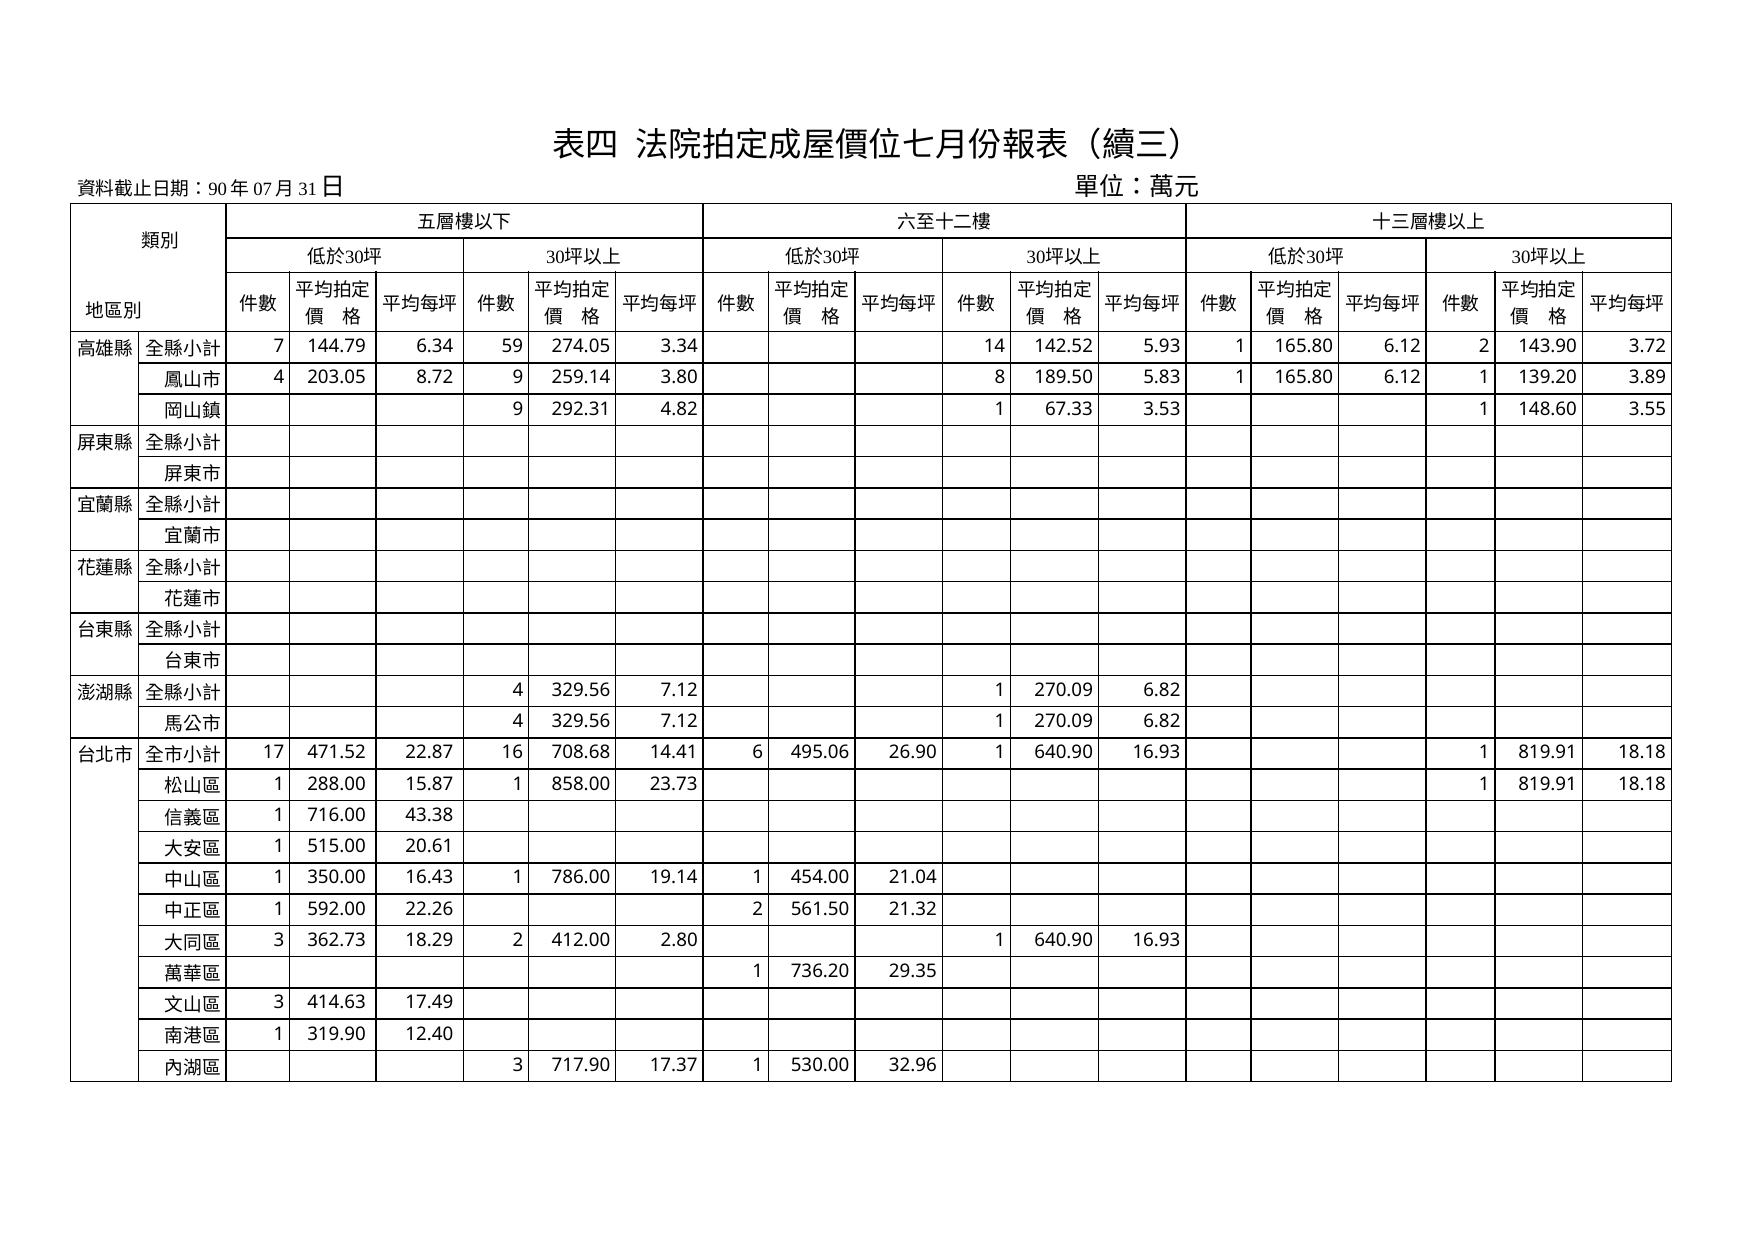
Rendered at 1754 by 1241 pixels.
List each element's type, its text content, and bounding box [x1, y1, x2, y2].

table_cell [616, 1020, 702, 1049]
table_cell [1099, 895, 1185, 924]
table_cell [1427, 832, 1494, 862]
table_cell [464, 457, 528, 487]
table_cell [464, 426, 528, 456]
table_cell [1099, 864, 1185, 893]
table_cell 6.82 [1099, 676, 1185, 706]
table_cell [1099, 957, 1185, 987]
table_cell 平均每坪 [856, 273, 942, 331]
table_cell [71, 925, 138, 956]
table_cell 189.50 [1011, 364, 1098, 393]
table_cell [1339, 864, 1425, 893]
table_cell 3.34 [616, 332, 702, 362]
table_cell 6.12 [1339, 332, 1425, 362]
table_cell 17.37 [616, 1051, 702, 1081]
table_cell 3.72 [1583, 332, 1671, 362]
table_cell 203.05 [290, 364, 375, 393]
table_cell 1 [227, 832, 289, 862]
table_cell 花蓮縣 [71, 551, 138, 581]
table_cell [1187, 426, 1250, 456]
table_cell [529, 551, 615, 581]
table_cell [1252, 426, 1338, 456]
table_cell [1011, 1051, 1098, 1081]
table_cell 30坪以上 [943, 239, 1185, 271]
table_cell [1252, 614, 1338, 643]
table_cell [1252, 1020, 1338, 1049]
table_cell [1583, 864, 1671, 893]
table_cell [464, 614, 528, 643]
table_cell [227, 582, 289, 612]
table_cell 1 [943, 926, 1010, 956]
table_cell [856, 989, 942, 1018]
table_cell 22.26 [377, 895, 463, 924]
table_cell 144.79 [290, 332, 375, 362]
table_cell 29.35 [856, 957, 942, 987]
table_cell [1099, 832, 1185, 862]
table_cell [1427, 489, 1494, 518]
table_cell [943, 426, 1010, 456]
table_cell 1 [227, 1020, 289, 1049]
table_cell 16.93 [1099, 926, 1185, 956]
table_cell 43.38 [377, 801, 463, 831]
table_cell [290, 645, 375, 674]
table_cell [769, 770, 854, 799]
table_cell [704, 520, 768, 549]
table_cell 件數 [704, 273, 768, 331]
table_cell 平均拍定價 格 [290, 273, 375, 331]
table_cell 屏東縣 [71, 426, 138, 456]
table_cell [464, 645, 528, 674]
table_cell [1252, 676, 1338, 706]
table_cell [1011, 957, 1098, 987]
table_cell [227, 426, 289, 456]
table_cell [704, 707, 768, 737]
table_cell [529, 489, 615, 518]
table_cell [1252, 801, 1338, 831]
table_cell [1339, 957, 1425, 987]
table_cell 3.53 [1099, 395, 1185, 424]
table_cell [464, 989, 528, 1018]
table_cell [769, 801, 854, 831]
table_cell [1583, 582, 1671, 612]
table_cell 3 [464, 1051, 528, 1081]
table_cell [290, 426, 375, 456]
table_cell [377, 489, 463, 518]
table_cell [1339, 489, 1425, 518]
table_cell 8 [943, 364, 1010, 393]
table_cell 561.50 [769, 895, 854, 924]
table_cell 1 [227, 864, 289, 893]
table_cell [71, 1050, 138, 1081]
table_cell [1496, 926, 1582, 956]
table_cell [1496, 489, 1582, 518]
table_cell [856, 457, 942, 487]
table_cell 1 [943, 676, 1010, 706]
table_cell [71, 1018, 138, 1049]
table_cell 1 [1187, 332, 1250, 362]
table_cell [943, 645, 1010, 674]
table_cell 329.56 [529, 676, 615, 706]
text 資料截止日期：90年07月31日 單位：萬元 [77, 166, 1677, 203]
table_cell [943, 520, 1010, 549]
table_cell [616, 489, 702, 518]
table_cell [769, 645, 854, 674]
table_cell 4.82 [616, 395, 702, 424]
table_cell [1011, 489, 1098, 518]
table_cell [71, 831, 138, 862]
table_cell [1427, 426, 1494, 456]
table_cell 454.00 [769, 864, 854, 893]
table_cell [377, 676, 463, 706]
table_cell 640.90 [1011, 926, 1098, 956]
table_cell 件數 [1187, 273, 1250, 331]
table_cell [616, 645, 702, 674]
table_cell [1187, 676, 1250, 706]
table_cell [1583, 801, 1671, 831]
table_cell 4 [464, 707, 528, 737]
table_cell 鳳山市 [139, 364, 225, 393]
table_cell [1339, 1051, 1425, 1081]
table_cell [1099, 1051, 1185, 1081]
table_cell [1011, 520, 1098, 549]
table_cell [227, 645, 289, 674]
table_cell 松山區 [139, 770, 225, 799]
table_cell [1252, 832, 1338, 862]
table_cell [464, 832, 528, 862]
table_cell 319.90 [290, 1020, 375, 1049]
table_cell 5.93 [1099, 332, 1185, 362]
table_cell [71, 706, 138, 737]
table_cell [1252, 395, 1338, 424]
table_cell 馬公市 [139, 707, 225, 737]
table_cell 內湖區 [139, 1051, 225, 1081]
table_cell [1339, 739, 1425, 768]
table_cell [1427, 989, 1494, 1018]
table_cell [704, 989, 768, 1018]
table_cell [616, 520, 702, 549]
table_cell [616, 832, 702, 862]
table_cell [856, 520, 942, 549]
table_cell [704, 332, 768, 362]
table_cell [769, 582, 854, 612]
table_cell [943, 989, 1010, 1018]
table_cell [1339, 1020, 1425, 1049]
table_cell [1583, 520, 1671, 549]
table_cell [704, 582, 768, 612]
table_cell 362.73 [290, 926, 375, 956]
table_cell 165.80 [1252, 364, 1338, 393]
table_cell [1427, 957, 1494, 987]
table_cell [1496, 895, 1582, 924]
table_cell [1252, 957, 1338, 987]
table_cell [1252, 926, 1338, 956]
table_cell [1496, 614, 1582, 643]
table_cell [1011, 832, 1098, 862]
table_cell [71, 893, 138, 924]
table_cell [377, 1051, 463, 1081]
table_cell [464, 1020, 528, 1049]
table_cell 329.56 [529, 707, 615, 737]
table_cell 19.14 [616, 864, 702, 893]
table_cell [856, 926, 942, 956]
table_cell [290, 707, 375, 737]
table_cell [1011, 895, 1098, 924]
table_cell [1583, 1051, 1671, 1081]
table_cell [71, 393, 138, 424]
table_cell [616, 895, 702, 924]
table_cell [227, 676, 289, 706]
table_cell 7.12 [616, 676, 702, 706]
table_cell 736.20 [769, 957, 854, 987]
table_cell [769, 395, 854, 424]
table_cell [1252, 520, 1338, 549]
table_cell 32.96 [856, 1051, 942, 1081]
table_cell 1 [704, 864, 768, 893]
table_cell 858.00 [529, 770, 615, 799]
table_cell [943, 864, 1010, 893]
table_cell [1187, 864, 1250, 893]
table_cell [1583, 957, 1671, 987]
table_cell 59 [464, 332, 528, 362]
table_cell [1099, 551, 1185, 581]
table_cell [464, 489, 528, 518]
table_cell [1496, 582, 1582, 612]
table_cell [1187, 520, 1250, 549]
table_cell [1099, 989, 1185, 1018]
table_cell 大同區 [139, 926, 225, 956]
table_cell [71, 862, 138, 893]
table_cell [1583, 551, 1671, 581]
table_cell [377, 551, 463, 581]
table_cell [1099, 582, 1185, 612]
table_cell [769, 489, 854, 518]
table_cell 6.34 [377, 332, 463, 362]
table_cell [227, 707, 289, 737]
table_cell 18.18 [1583, 770, 1671, 799]
table_cell [943, 895, 1010, 924]
table_cell 18.18 [1583, 739, 1671, 768]
table_cell [464, 957, 528, 987]
table_cell [1496, 707, 1582, 737]
table_cell 2.80 [616, 926, 702, 956]
table_cell [856, 489, 942, 518]
table_cell [943, 551, 1010, 581]
table_cell 平均每坪 [616, 273, 702, 331]
table_header 六至十二樓 [704, 204, 1185, 237]
table_cell [1496, 957, 1582, 987]
table_cell [1187, 770, 1250, 799]
table_cell [856, 676, 942, 706]
table_cell 1 [704, 957, 768, 987]
table_cell 165.80 [1252, 332, 1338, 362]
table_cell [1583, 426, 1671, 456]
table_cell [290, 520, 375, 549]
table_cell [1583, 645, 1671, 674]
table_cell [616, 614, 702, 643]
table_cell [1339, 395, 1425, 424]
table_cell 平均拍定價 格 [769, 273, 854, 331]
table_cell [1427, 895, 1494, 924]
table_cell [856, 707, 942, 737]
table_cell 1 [227, 895, 289, 924]
table_cell 819.91 [1496, 770, 1582, 799]
table_cell [616, 582, 702, 612]
table_cell [1427, 1020, 1494, 1049]
table_cell [704, 364, 768, 393]
table_cell [943, 1020, 1010, 1049]
table_cell [71, 643, 138, 674]
table_cell [769, 926, 854, 956]
table_cell 16.93 [1099, 739, 1185, 768]
table_cell 708.68 [529, 739, 615, 768]
table_cell [1099, 489, 1185, 518]
table_cell 件數 [943, 273, 1010, 331]
table_cell [1496, 832, 1582, 862]
table_cell [943, 582, 1010, 612]
table_cell 3 [227, 989, 289, 1018]
table_cell 平均拍定價 格 [1011, 273, 1098, 331]
table_cell [1339, 707, 1425, 737]
table_cell 495.06 [769, 739, 854, 768]
table_cell 274.05 [529, 332, 615, 362]
table_cell 12.40 [377, 1020, 463, 1049]
table_cell 471.52 [290, 739, 375, 768]
table_cell [1099, 645, 1185, 674]
table_cell [1252, 582, 1338, 612]
table_cell 1 [1187, 364, 1250, 393]
table_cell 萬華區 [139, 957, 225, 987]
table_cell [704, 489, 768, 518]
table_cell 16 [464, 739, 528, 768]
table_cell 大安區 [139, 832, 225, 862]
table_cell [769, 832, 854, 862]
table_cell [769, 614, 854, 643]
table_cell [1427, 801, 1494, 831]
table_cell 15.87 [377, 770, 463, 799]
table_cell [1339, 582, 1425, 612]
table_cell [1583, 707, 1671, 737]
table_cell [1496, 645, 1582, 674]
table_cell 142.52 [1011, 332, 1098, 362]
table_cell [1496, 1051, 1582, 1081]
table_cell [704, 1020, 768, 1049]
table_cell [856, 770, 942, 799]
table_cell [377, 582, 463, 612]
table_cell [290, 395, 375, 424]
table_cell 22.87 [377, 739, 463, 768]
table_cell [1252, 864, 1338, 893]
table_cell 花蓮市 [139, 582, 225, 612]
table_cell 67.33 [1011, 395, 1098, 424]
table_cell [529, 989, 615, 1018]
table_cell 低於30坪 [227, 239, 463, 271]
table_cell [1427, 676, 1494, 706]
table_cell [290, 1051, 375, 1081]
table_cell [1339, 520, 1425, 549]
table_cell [227, 520, 289, 549]
table_cell 1 [227, 801, 289, 831]
table_cell [1011, 426, 1098, 456]
table_cell [1187, 614, 1250, 643]
table_cell [1496, 1020, 1582, 1049]
table_cell [1252, 895, 1338, 924]
table_cell 14.41 [616, 739, 702, 768]
table_cell 412.00 [529, 926, 615, 956]
table_cell [1583, 926, 1671, 956]
table_cell 1 [943, 395, 1010, 424]
table_cell [1339, 645, 1425, 674]
table_cell [1252, 489, 1338, 518]
table_cell [227, 551, 289, 581]
table_cell [377, 614, 463, 643]
table_cell [377, 395, 463, 424]
table_cell [1496, 801, 1582, 831]
table_cell 139.20 [1496, 364, 1582, 393]
table_cell 件數 [464, 273, 528, 331]
table_cell [704, 676, 768, 706]
table_cell 1 [464, 864, 528, 893]
table_cell 宜蘭市 [139, 520, 225, 549]
table_cell 2 [464, 926, 528, 956]
table_cell 143.90 [1496, 332, 1582, 362]
table_cell [290, 489, 375, 518]
table_cell [1339, 426, 1425, 456]
table_cell 平均每坪 [1583, 273, 1671, 331]
table_cell [227, 457, 289, 487]
table_cell [943, 1051, 1010, 1081]
table_cell [1099, 1020, 1185, 1049]
table_cell 270.09 [1011, 707, 1098, 737]
table_cell 23.73 [616, 770, 702, 799]
table_cell [1583, 489, 1671, 518]
table_cell 270.09 [1011, 676, 1098, 706]
table_cell [704, 926, 768, 956]
table_cell [856, 582, 942, 612]
table_cell [1427, 926, 1494, 956]
table_cell 259.14 [529, 364, 615, 393]
table_cell 819.91 [1496, 739, 1582, 768]
table_cell [769, 457, 854, 487]
table_cell [529, 832, 615, 862]
table_cell [377, 426, 463, 456]
table_cell [290, 551, 375, 581]
table_cell [769, 676, 854, 706]
table_cell [1099, 801, 1185, 831]
table_cell [943, 457, 1010, 487]
table_cell [290, 957, 375, 987]
table_cell [616, 426, 702, 456]
table_cell 1 [227, 770, 289, 799]
table_cell [1427, 614, 1494, 643]
table_cell 30坪以上 [464, 239, 702, 271]
table_cell [1187, 957, 1250, 987]
table_cell [71, 800, 138, 831]
table_cell [1187, 1020, 1250, 1049]
table_cell [1187, 551, 1250, 581]
table_cell 786.00 [529, 864, 615, 893]
table_cell [1339, 457, 1425, 487]
table_cell 中山區 [139, 864, 225, 893]
table_cell [1252, 707, 1338, 737]
table_header 十三層樓以上 [1187, 204, 1671, 237]
table_cell [856, 426, 942, 456]
table_cell 5.83 [1099, 364, 1185, 393]
table_cell 平均拍定價 格 [1252, 273, 1338, 331]
table_cell [616, 989, 702, 1018]
table_cell [227, 957, 289, 987]
table_cell 全縣小計 [139, 551, 225, 581]
table_cell 台東縣 [71, 614, 138, 643]
table_cell [769, 426, 854, 456]
table_cell 3.80 [616, 364, 702, 393]
table_cell 7.12 [616, 707, 702, 737]
table_cell [1496, 551, 1582, 581]
table_cell [1427, 707, 1494, 737]
table_cell 414.63 [290, 989, 375, 1018]
table_cell [1099, 770, 1185, 799]
table_cell [71, 456, 138, 487]
table_cell 3.55 [1583, 395, 1671, 424]
table_cell 件數 [227, 273, 289, 331]
table_cell [1011, 457, 1098, 487]
table_cell 716.00 [290, 801, 375, 831]
table_cell [1011, 582, 1098, 612]
table_cell [616, 551, 702, 581]
table_cell 平均每坪 [1099, 273, 1185, 331]
table_cell 台東市 [139, 645, 225, 674]
table_cell [290, 614, 375, 643]
table_cell [1252, 989, 1338, 1018]
table_cell 148.60 [1496, 395, 1582, 424]
table_cell [1252, 551, 1338, 581]
table_cell [1583, 457, 1671, 487]
table_cell 全縣小計 [139, 332, 225, 362]
table_cell 1 [1427, 739, 1494, 768]
table_cell [464, 801, 528, 831]
table_cell [1011, 864, 1098, 893]
table_cell [1252, 457, 1338, 487]
table_cell 南港區 [139, 1020, 225, 1049]
table_cell 288.00 [290, 770, 375, 799]
table_cell 592.00 [290, 895, 375, 924]
table_cell [943, 489, 1010, 518]
table_cell 6.12 [1339, 364, 1425, 393]
table_cell [529, 426, 615, 456]
table_cell 16.43 [377, 864, 463, 893]
table_cell 全市小計 [139, 739, 225, 768]
table_cell [704, 770, 768, 799]
table_cell 21.32 [856, 895, 942, 924]
table_cell [1339, 676, 1425, 706]
table_cell [1187, 832, 1250, 862]
table_cell [1011, 801, 1098, 831]
table_cell [769, 989, 854, 1018]
table_cell [1011, 989, 1098, 1018]
table_cell 14 [943, 332, 1010, 362]
table_cell [529, 645, 615, 674]
table_cell [1187, 739, 1250, 768]
table_cell [1496, 864, 1582, 893]
table_cell [529, 957, 615, 987]
table_cell [943, 832, 1010, 862]
table_cell 中正區 [139, 895, 225, 924]
table_cell [943, 957, 1010, 987]
table_cell 宜蘭縣 [71, 489, 138, 518]
table_cell [1339, 770, 1425, 799]
table_cell [1583, 614, 1671, 643]
table_cell [227, 614, 289, 643]
table_cell 8.72 [377, 364, 463, 393]
table_cell [1187, 926, 1250, 956]
table_cell [529, 457, 615, 487]
table_cell [943, 801, 1010, 831]
table_cell 9 [464, 364, 528, 393]
table_header 類別 地區別 [71, 204, 225, 331]
table_cell 530.00 [769, 1051, 854, 1081]
table_cell [529, 582, 615, 612]
table_cell 平均拍定價 格 [1496, 273, 1582, 331]
table_cell 岡山鎮 [139, 395, 225, 424]
table_cell [377, 707, 463, 737]
table_cell [1427, 457, 1494, 487]
table_cell [1427, 864, 1494, 893]
table_cell [856, 332, 942, 362]
table_cell [464, 520, 528, 549]
table_cell [704, 801, 768, 831]
table_cell [1339, 989, 1425, 1018]
table_cell [704, 645, 768, 674]
table_cell 17 [227, 739, 289, 768]
table_cell [1187, 489, 1250, 518]
table_cell 低於30坪 [704, 239, 942, 271]
table_cell [529, 801, 615, 831]
table_cell 18.29 [377, 926, 463, 956]
table_cell [1496, 457, 1582, 487]
table_cell [1011, 1020, 1098, 1049]
table_cell 全縣小計 [139, 489, 225, 518]
table_cell 屏東市 [139, 457, 225, 487]
table_cell [943, 614, 1010, 643]
table_cell [1099, 457, 1185, 487]
table_cell [227, 489, 289, 518]
table_cell 292.31 [529, 395, 615, 424]
table_cell 3.89 [1583, 364, 1671, 393]
table_cell 全縣小計 [139, 614, 225, 643]
table_cell [856, 395, 942, 424]
table_cell 1 [943, 707, 1010, 737]
table_cell [1339, 832, 1425, 862]
table_header 五層樓以下 [227, 204, 702, 237]
table_cell [704, 832, 768, 862]
table_cell 平均拍定價 格 [529, 273, 615, 331]
table_cell [1011, 770, 1098, 799]
table_cell [71, 987, 138, 1018]
table_cell 26.90 [856, 739, 942, 768]
table_cell [1427, 1051, 1494, 1081]
table_cell [1496, 520, 1582, 549]
table_cell [71, 518, 138, 549]
table_cell 2 [1427, 332, 1494, 362]
table_cell [1252, 1051, 1338, 1081]
table_cell 6.82 [1099, 707, 1185, 737]
table_cell 澎湖縣 [71, 676, 138, 706]
table_cell [1187, 457, 1250, 487]
table_cell [856, 551, 942, 581]
table_cell [1583, 676, 1671, 706]
table_cell [616, 957, 702, 987]
table_cell 17.49 [377, 989, 463, 1018]
table_cell [529, 614, 615, 643]
table_cell [1427, 520, 1494, 549]
table_cell [377, 957, 463, 987]
table_cell 350.00 [290, 864, 375, 893]
table_cell [704, 551, 768, 581]
table_cell 文山區 [139, 989, 225, 1018]
table_cell [1496, 676, 1582, 706]
table_cell 平均每坪 [1339, 273, 1425, 331]
table_cell 21.04 [856, 864, 942, 893]
table_cell [769, 332, 854, 362]
table_cell [769, 520, 854, 549]
table_cell [464, 582, 528, 612]
table_cell [1339, 551, 1425, 581]
table_cell [1583, 895, 1671, 924]
table_cell [1252, 770, 1338, 799]
table_cell [1187, 395, 1250, 424]
table_cell [856, 614, 942, 643]
table_cell [1252, 645, 1338, 674]
table_cell 515.00 [290, 832, 375, 862]
table_cell 1 [464, 770, 528, 799]
table_cell 1 [1427, 770, 1494, 799]
table_cell [943, 770, 1010, 799]
table_cell [769, 364, 854, 393]
table_cell 1 [704, 1051, 768, 1081]
table_cell 1 [1427, 395, 1494, 424]
table_cell 9 [464, 395, 528, 424]
table_cell 30坪以上 [1427, 239, 1671, 271]
table_cell 6 [704, 739, 768, 768]
table_cell [464, 895, 528, 924]
table_cell 3 [227, 926, 289, 956]
table_cell [1339, 801, 1425, 831]
table_cell 平均每坪 [377, 273, 463, 331]
table_cell [1187, 1051, 1250, 1081]
table_cell 640.90 [1011, 739, 1098, 768]
table_cell [1427, 582, 1494, 612]
table_cell [856, 364, 942, 393]
table_cell [616, 457, 702, 487]
table_cell [769, 707, 854, 737]
table_cell 高雄縣 [71, 332, 138, 362]
table_cell 1 [1427, 364, 1494, 393]
table_cell 4 [227, 364, 289, 393]
table_cell [1187, 989, 1250, 1018]
table_cell [704, 457, 768, 487]
table_cell 7 [227, 332, 289, 362]
table_cell [1011, 645, 1098, 674]
table_cell [227, 1051, 289, 1081]
table_cell [1099, 520, 1185, 549]
table_cell [1583, 1020, 1671, 1049]
table_cell [290, 582, 375, 612]
table_cell [529, 520, 615, 549]
table_cell [1187, 582, 1250, 612]
table_cell [1339, 895, 1425, 924]
table_cell [1427, 551, 1494, 581]
table_cell [1583, 832, 1671, 862]
table_cell 全縣小計 [139, 426, 225, 456]
table_cell [1011, 614, 1098, 643]
table_cell [71, 581, 138, 612]
table_cell [1187, 707, 1250, 737]
table_cell [1339, 614, 1425, 643]
text 表四 法院拍定成屋價位七月份報表（續三） [77, 118, 1677, 166]
table_cell [1099, 426, 1185, 456]
table_cell [377, 520, 463, 549]
table_cell [1427, 645, 1494, 674]
table_cell 717.90 [529, 1051, 615, 1081]
table_cell [856, 1020, 942, 1049]
table_cell [377, 457, 463, 487]
table_cell [71, 362, 138, 393]
table_cell [769, 1020, 854, 1049]
table_cell [1496, 426, 1582, 456]
table_cell 4 [464, 676, 528, 706]
table_cell 20.61 [377, 832, 463, 862]
table_cell [1011, 551, 1098, 581]
table_cell [290, 457, 375, 487]
table_cell 低於30坪 [1187, 239, 1425, 271]
table_cell 全縣小計 [139, 676, 225, 706]
table_cell [769, 551, 854, 581]
table_cell [227, 395, 289, 424]
table_cell 1 [943, 739, 1010, 768]
table_cell [1583, 989, 1671, 1018]
table_cell 2 [704, 895, 768, 924]
table_cell [1099, 614, 1185, 643]
table_cell [704, 395, 768, 424]
table_cell [1339, 926, 1425, 956]
table_cell [704, 426, 768, 456]
table_cell [71, 768, 138, 799]
table_cell [1187, 645, 1250, 674]
table_cell [377, 645, 463, 674]
table_cell 件數 [1427, 273, 1494, 331]
table_cell [529, 895, 615, 924]
table_cell [856, 832, 942, 862]
table_cell [71, 956, 138, 987]
table_cell 信義區 [139, 801, 225, 831]
table_cell [464, 551, 528, 581]
table_cell [1187, 895, 1250, 924]
table_cell [1187, 801, 1250, 831]
table_cell [1252, 739, 1338, 768]
table_cell [616, 801, 702, 831]
table_cell [704, 614, 768, 643]
table_cell [290, 676, 375, 706]
table_cell [856, 645, 942, 674]
table_cell [529, 1020, 615, 1049]
table_cell 台北市 [71, 739, 138, 768]
table_cell [1496, 989, 1582, 1018]
table_cell [856, 801, 942, 831]
